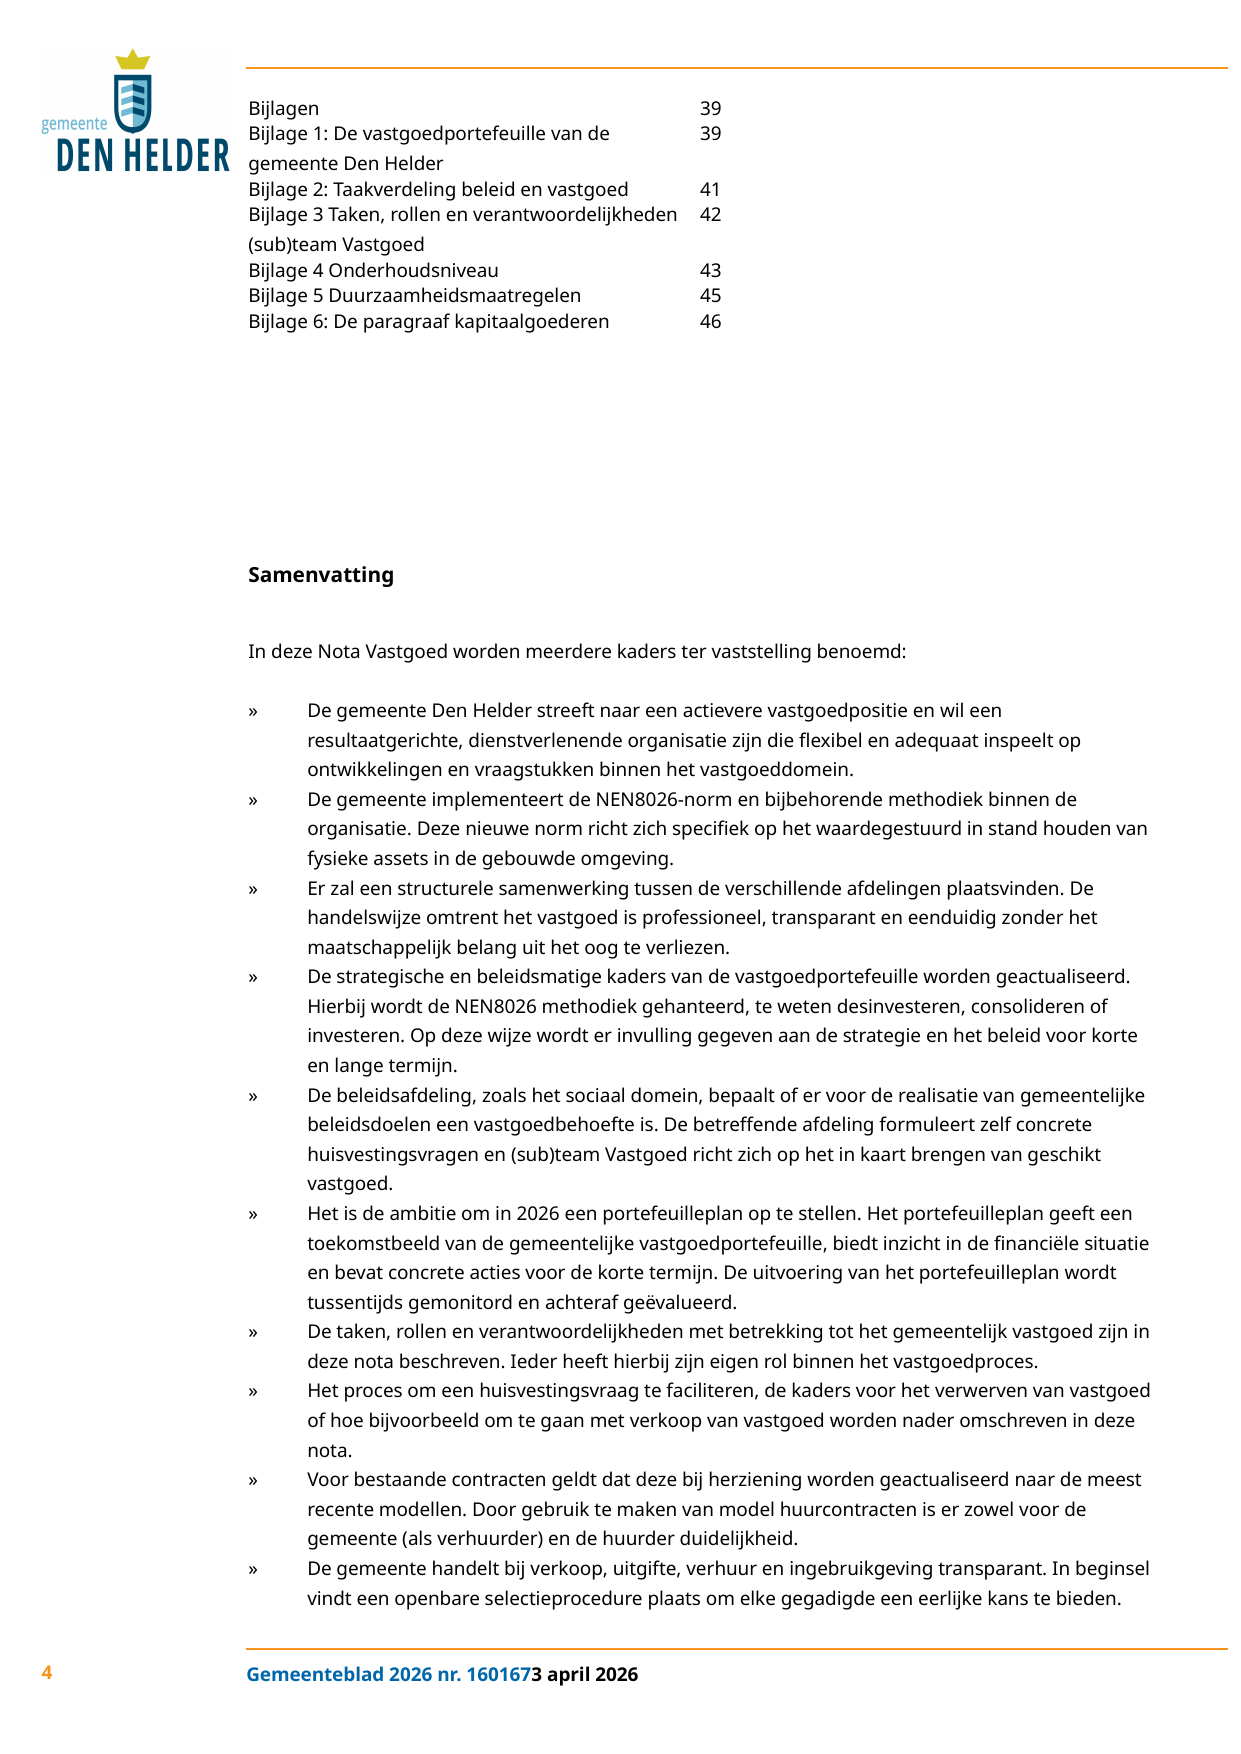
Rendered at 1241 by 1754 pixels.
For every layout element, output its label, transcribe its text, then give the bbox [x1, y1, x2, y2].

table_cell 41 [700, 176, 1152, 202]
picture [130, 157, 135, 172]
text Samenvatting [248, 560, 1152, 589]
text In deze Nota Vastgoed worden meerdere kaders ter vaststelling benoemd: [248, 638, 1152, 664]
picture [220, 160, 224, 172]
table_cell Bijlagen [248, 95, 700, 121]
picture [100, 154, 106, 172]
list Er zal een structurele samenwerking tussen de verschillende afdelingen plaatsvinden. De handelswijze omtrent het vastgoed is professioneel, transparant en eenduidig zonder het maatschappelijk belang uit het oog te verliezen. [248, 875, 1152, 960]
picture [41, 47, 231, 172]
table_cell Bijlage 6: De paragraaf kapitaalgoederen [248, 308, 700, 334]
table_cell 39 [700, 95, 1152, 121]
table_cell 43 [700, 257, 1152, 283]
picture [182, 144, 187, 165]
list De gemeente Den Helder streeft naar een actievere vastgoedpositie en wil een resultaatgerichte, dienstverlenende organisatie zijn die flexibel en adequaat inspeelt op ontwikkelingen en vraagstukken binnen het vastgoeddomein. [248, 697, 1152, 782]
picture [63, 144, 68, 165]
table_cell 45 [700, 283, 1152, 308]
table_cell 39 [700, 121, 1152, 176]
table_cell Bijlage 2: Taakverdeling beleid en vastgoed [248, 176, 700, 202]
table_cell Bijlage 1: De vastgoedportefeuille van de gemeente Den Helder [248, 121, 700, 176]
list De strategische en beleidsmatige kaders van de vastgoedportefeuille worden geactualiseerd. Hierbij wordt de NEN8026 methodiek gehanteerd, te weten desinvesteren, consolideren of investeren. Op deze wijze wordt er invulling gegeven aan de strategie en het beleid voor korte en lange termijn. [248, 963, 1152, 1078]
table_cell Bijlage 3 Taken, rollen en verantwoordelijkheden (sub)team Vastgoed [248, 202, 700, 257]
list De gemeente handelt bij verkoop, uitgifte, verhuur en ingebruikgeving transparant. In beginsel vindt een openbare selectieprocedure plaats om elke gegadigde een eerlijke kans te bieden. [248, 1555, 1152, 1611]
list De beleidsafdeling, zoals het sociaal domein, bepaalt of er voor de realisatie van gemeentelijke beleidsdoelen een vastgoedbehoefte is. De betreffende afdeling formuleert zelf concrete huisvestingsvragen en (sub)team Vastgoed richt zich op het in kaart brengen van geschikt vastgoed. [248, 1082, 1152, 1196]
table_cell 42 [700, 202, 1152, 257]
table_cell Bijlage 4 Onderhoudsniveau [248, 257, 700, 283]
list Het proces om een huisvestingsvraag te faciliteren, de kaders voor het verwerven van vastgoed of hoe bijvoorbeeld om te gaan met verkoop van vastgoed worden nader omschreven in deze nota. [248, 1378, 1152, 1463]
list De gemeente implementeert de NEN8026-norm en bijbehorende methodiek binnen de organisatie. Deze nieuwe norm richt zich specifiek op het waardegestuurd in stand houden van fysieke assets in de gebouwde omgeving. [248, 786, 1152, 871]
list Voor bestaande contracten geldt dat deze bij herziening worden geactualiseerd naar de meest recente modellen. Door gebruik te maken van model huurcontracten is er zowel voor de gemeente (als verhuurder) en de huurder duidelijkheid. [248, 1466, 1152, 1551]
table_cell 46 [700, 308, 1152, 334]
list Het is de ambitie om in 2026 een portefeuilleplan op te stellen. Het portefeuilleplan geeft een toekomstbeeld van de gemeentelijke vastgoedportefeuille, biedt inzicht in de financiële situatie en bevat concrete acties voor de korte termijn. De uitvoering van het portefeuilleplan wordt tussentijds gemonitord en achteraf geëvalueerd. [248, 1200, 1152, 1315]
table_cell Bijlage 5 Duurzaamheidsmaatregelen [248, 283, 700, 308]
list De taken, rollen en verantwoordelijkheden met betrekking tot het gemeentelijk vastgoed zijn in deze nota beschreven. Ieder heeft hierbij zijn eigen rol binnen het vastgoedproces. [248, 1318, 1152, 1374]
